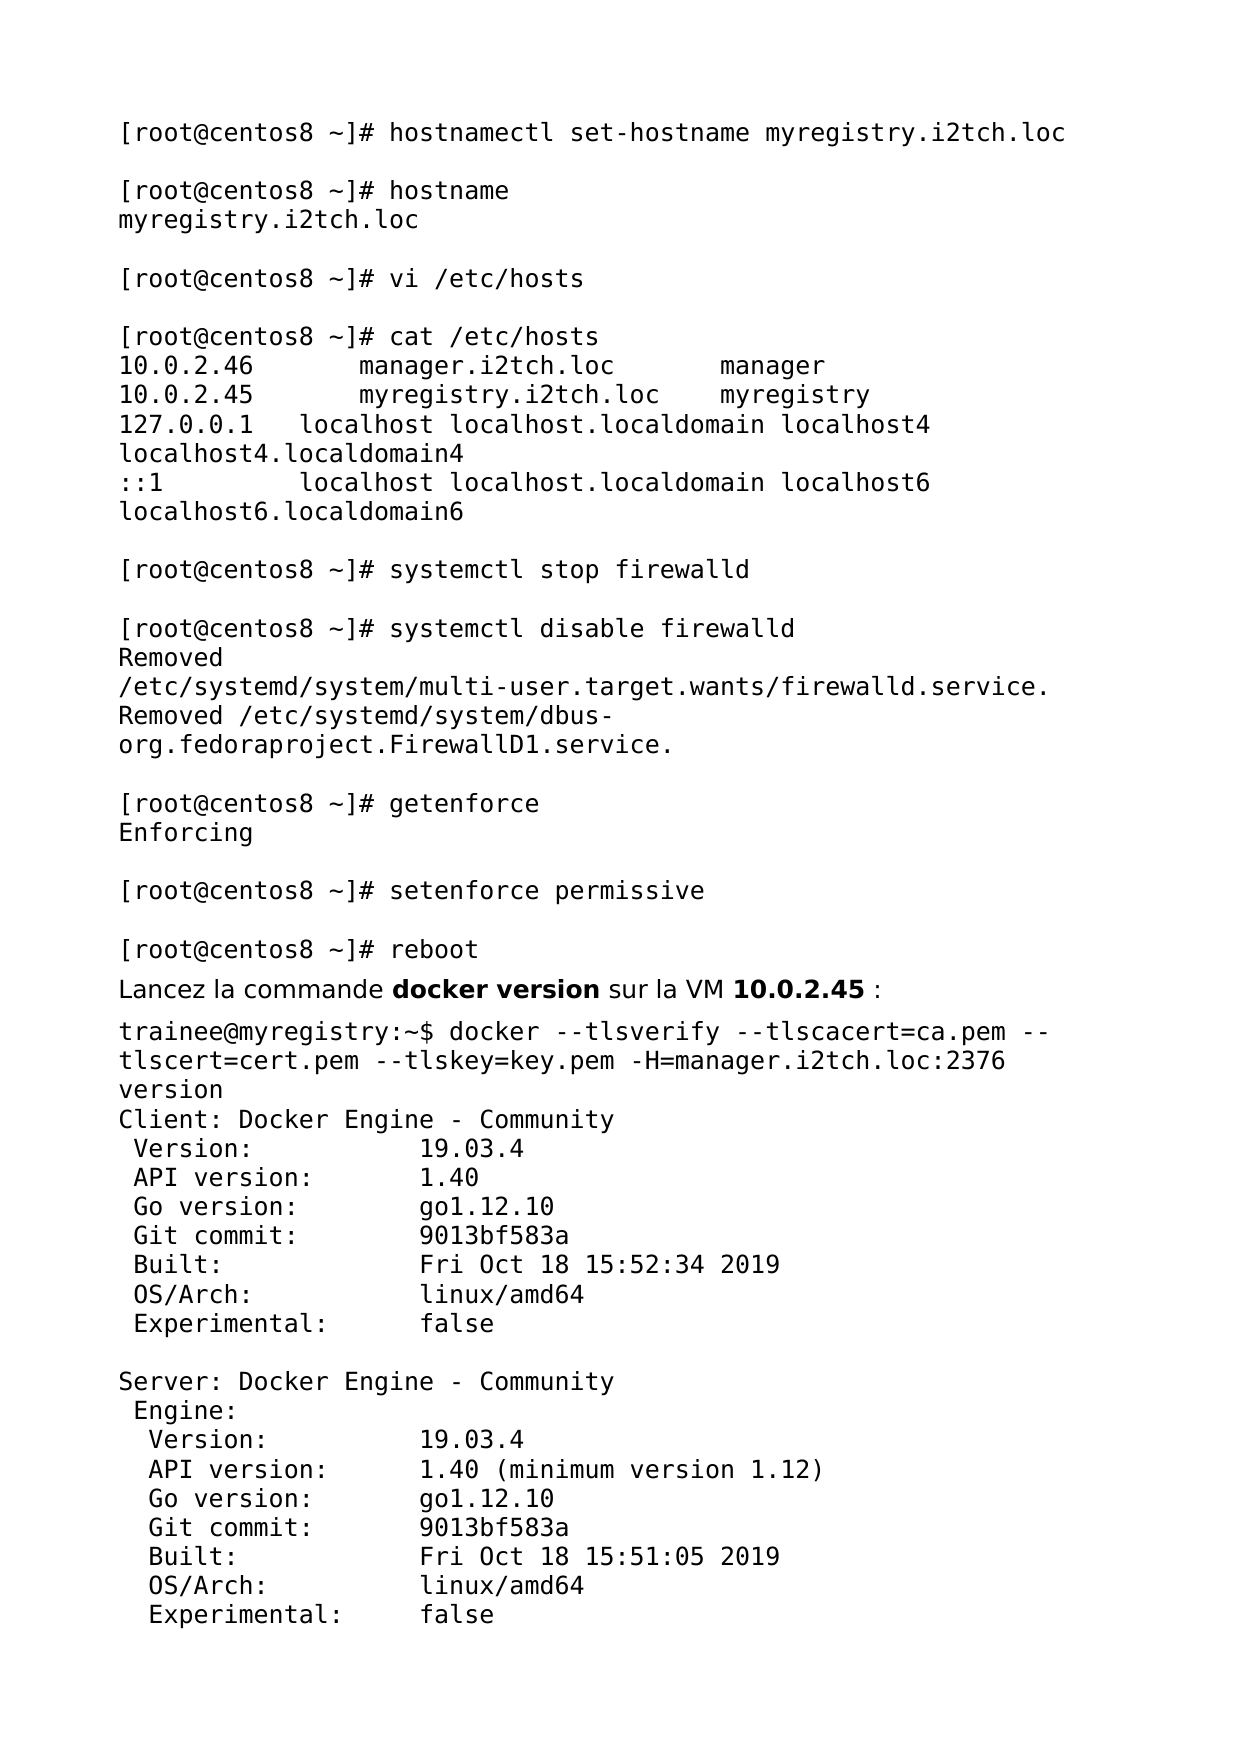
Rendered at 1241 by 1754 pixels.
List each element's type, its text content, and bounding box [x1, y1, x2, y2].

text Lancez la commande docker version sur la VM 10.0.2.45 : [118, 976, 1122, 1005]
text [root@centos8 ~]# hostnamectl set-hostname myregistry.i2tch.loc [root@centos8 ~]# hostname myregistry.i2tch.loc [root@centos8 ~]# vi /etc/hosts [root@centos8 ~]# cat /etc/hosts 10.0.2.46 manager.i2tch.loc manager 10.0.2.45 myregistry.i2tch.loc myregistry 127.0.0.1 localhost localhost.localdomain localhost4 localhost4.localdomain4 ::1 localhost localhost.localdomain localhost6 localhost6.localdomain6 [root@centos8 ~]# systemctl stop firewalld [root@centos8 ~]# systemctl disable firewalld Removed /etc/systemd/system/multi-user.target.wants/firewalld.service. Removed /etc/systemd/system/dbus-org.fedoraproject.FirewallD1.service. [root@centos8 ~]# getenforce Enforcing [root@centos8 ~]# setenforce permissive [root@centos8 ~]# reboot [118, 118, 1122, 964]
text trainee@myregistry:~$ docker --tlsverify --tlscacert=ca.pem --tlscert=cert.pem --tlskey=key.pem -H=manager.i2tch.loc:2376 version Client: Docker Engine - Community Version: 19.03.4 API version: 1.40 Go version: go1.12.10 Git commit: 9013bf583a Built: Fri Oct 18 15:52:34 2019 OS/Arch: linux/amd64 Experimental: false Server: Docker Engine - Community Engine: Version: 19.03.4 API version: 1.40 (minimum version 1.12) Go version: go1.12.10 Git commit: 9013bf583a Built: Fri Oct 18 15:51:05 2019 OS/Arch: linux/amd64 Experimental: false [118, 1017, 1122, 1630]
